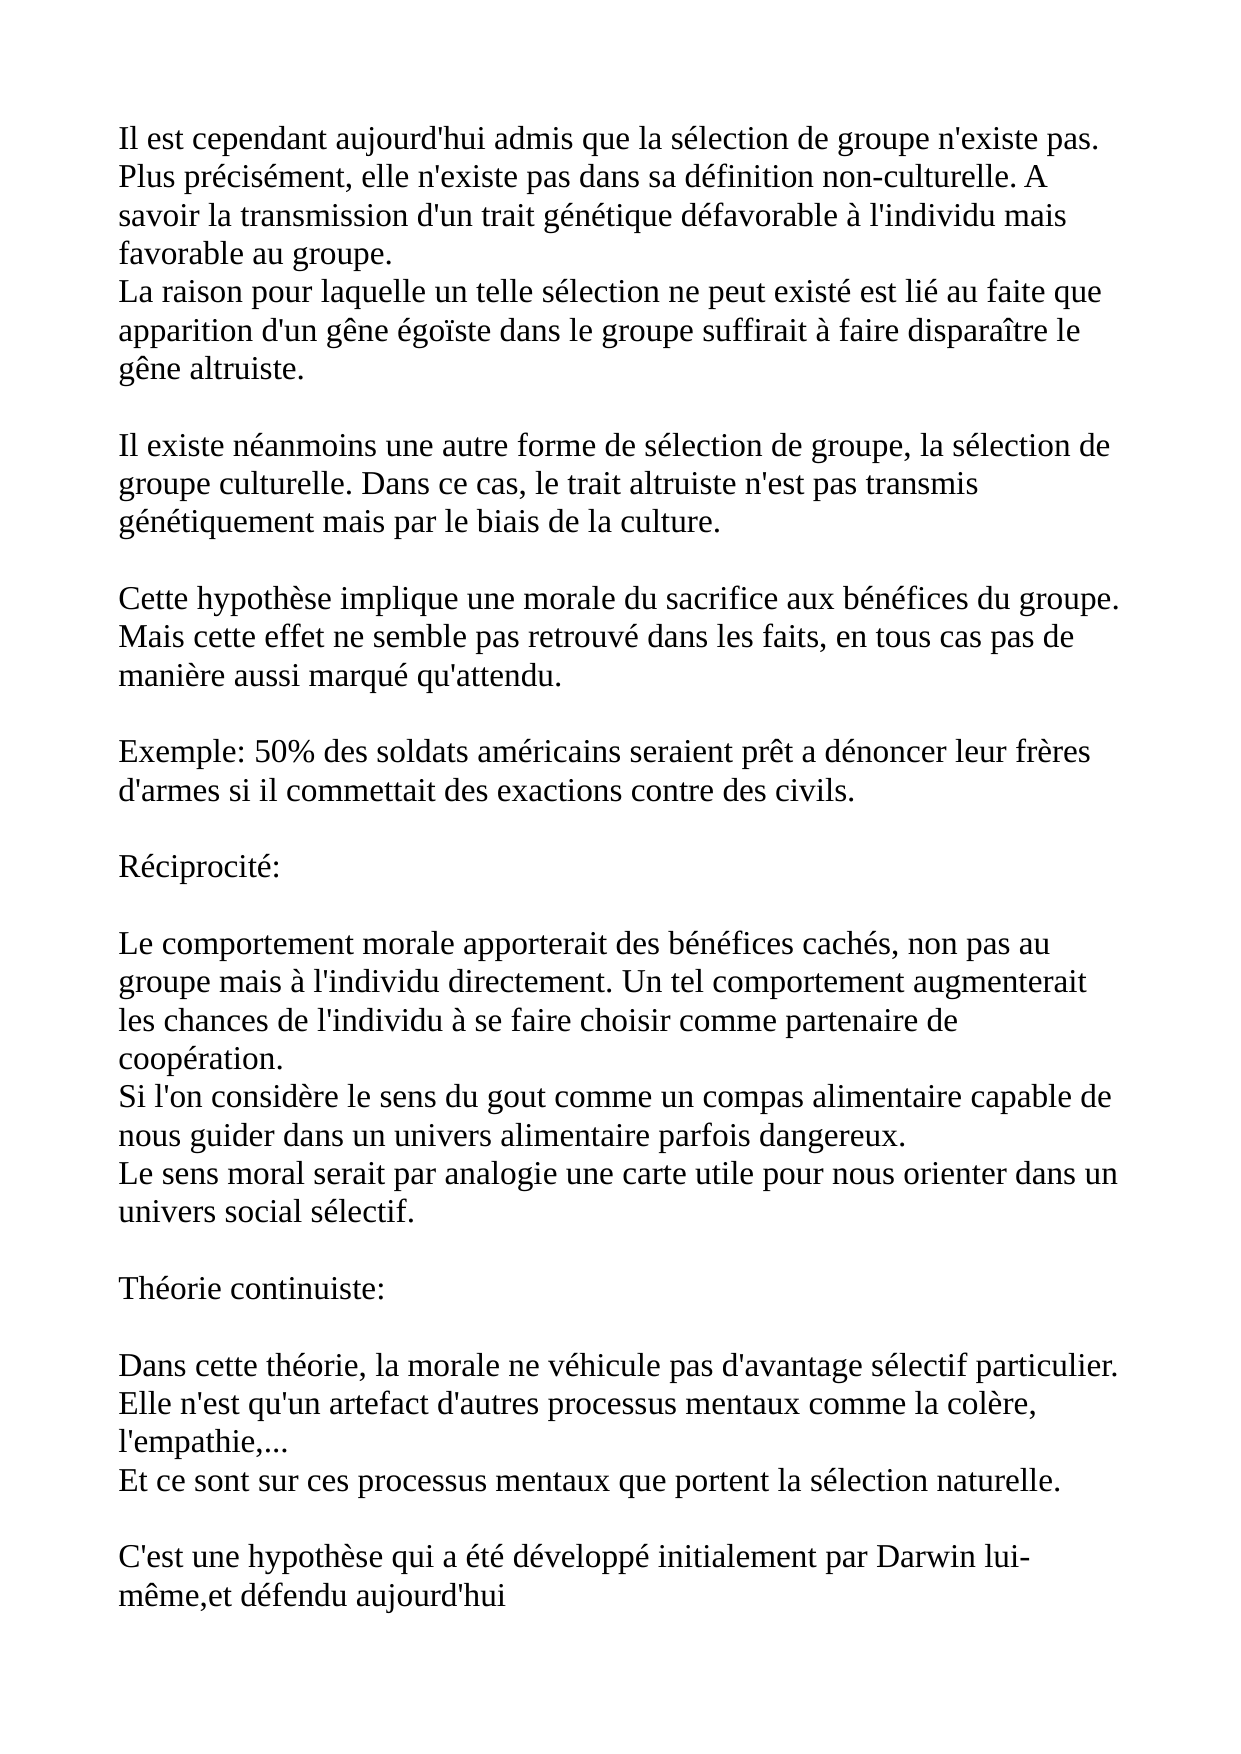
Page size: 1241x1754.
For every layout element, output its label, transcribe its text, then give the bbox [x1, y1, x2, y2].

text Exemple: 50% des soldats américains seraient prêt a dénoncer leur frères d'armes si il commettait des exactions contre des civils. [118, 731, 1122, 808]
text Il existe néanmoins une autre forme de sélection de groupe, la sélection de groupe culturelle. Dans ce cas, le trait altruiste n'est pas transmis génétiquement mais par le biais de la culture. [118, 425, 1122, 540]
text Il est cependant aujourd'hui admis que la sélection de groupe n'existe pas. Plus précisément, elle n'existe pas dans sa définition non-culturelle. A savoir la transmission d'un trait génétique défavorable à l'individu mais favorable au groupe. [118, 118, 1122, 271]
text Si l'on considère le sens du gout comme un compas alimentaire capable de nous guider dans un univers alimentaire parfois dangereux. [118, 1076, 1122, 1153]
text Dans cette théorie, la morale ne véhicule pas d'avantage sélectif particulier. Elle n'est qu'un artefact d'autres processus mentaux comme la colère, l'empathie,... [118, 1345, 1122, 1460]
text Le sens moral serait par analogie une carte utile pour nous orienter dans un univers social sélectif. [118, 1153, 1122, 1230]
text La raison pour laquelle un telle sélection ne peut existé est lié au faite que apparition d'un gêne égoïste dans le groupe suffirait à faire disparaître le gêne altruiste. [118, 271, 1122, 386]
text Réciprocité: [118, 846, 1122, 885]
text Et ce sont sur ces processus mentaux que portent la sélection naturelle. [118, 1460, 1122, 1498]
text C'est une hypothèse qui a été développé initialement par Darwin lui-même,et défendu aujourd'hui [118, 1536, 1122, 1613]
text Le comportement morale apporterait des bénéfices cachés, non pas au groupe mais à l'individu directement. Un tel comportement augmenterait les chances de l'individu à se faire choisir comme partenaire de coopération. [118, 923, 1122, 1076]
text Cette hypothèse implique une morale du sacrifice aux bénéfices du groupe. Mais cette effet ne semble pas retrouvé dans les faits, en tous cas pas de manière aussi marqué qu'attendu. [118, 578, 1122, 693]
text Théorie continuiste: [118, 1268, 1122, 1306]
